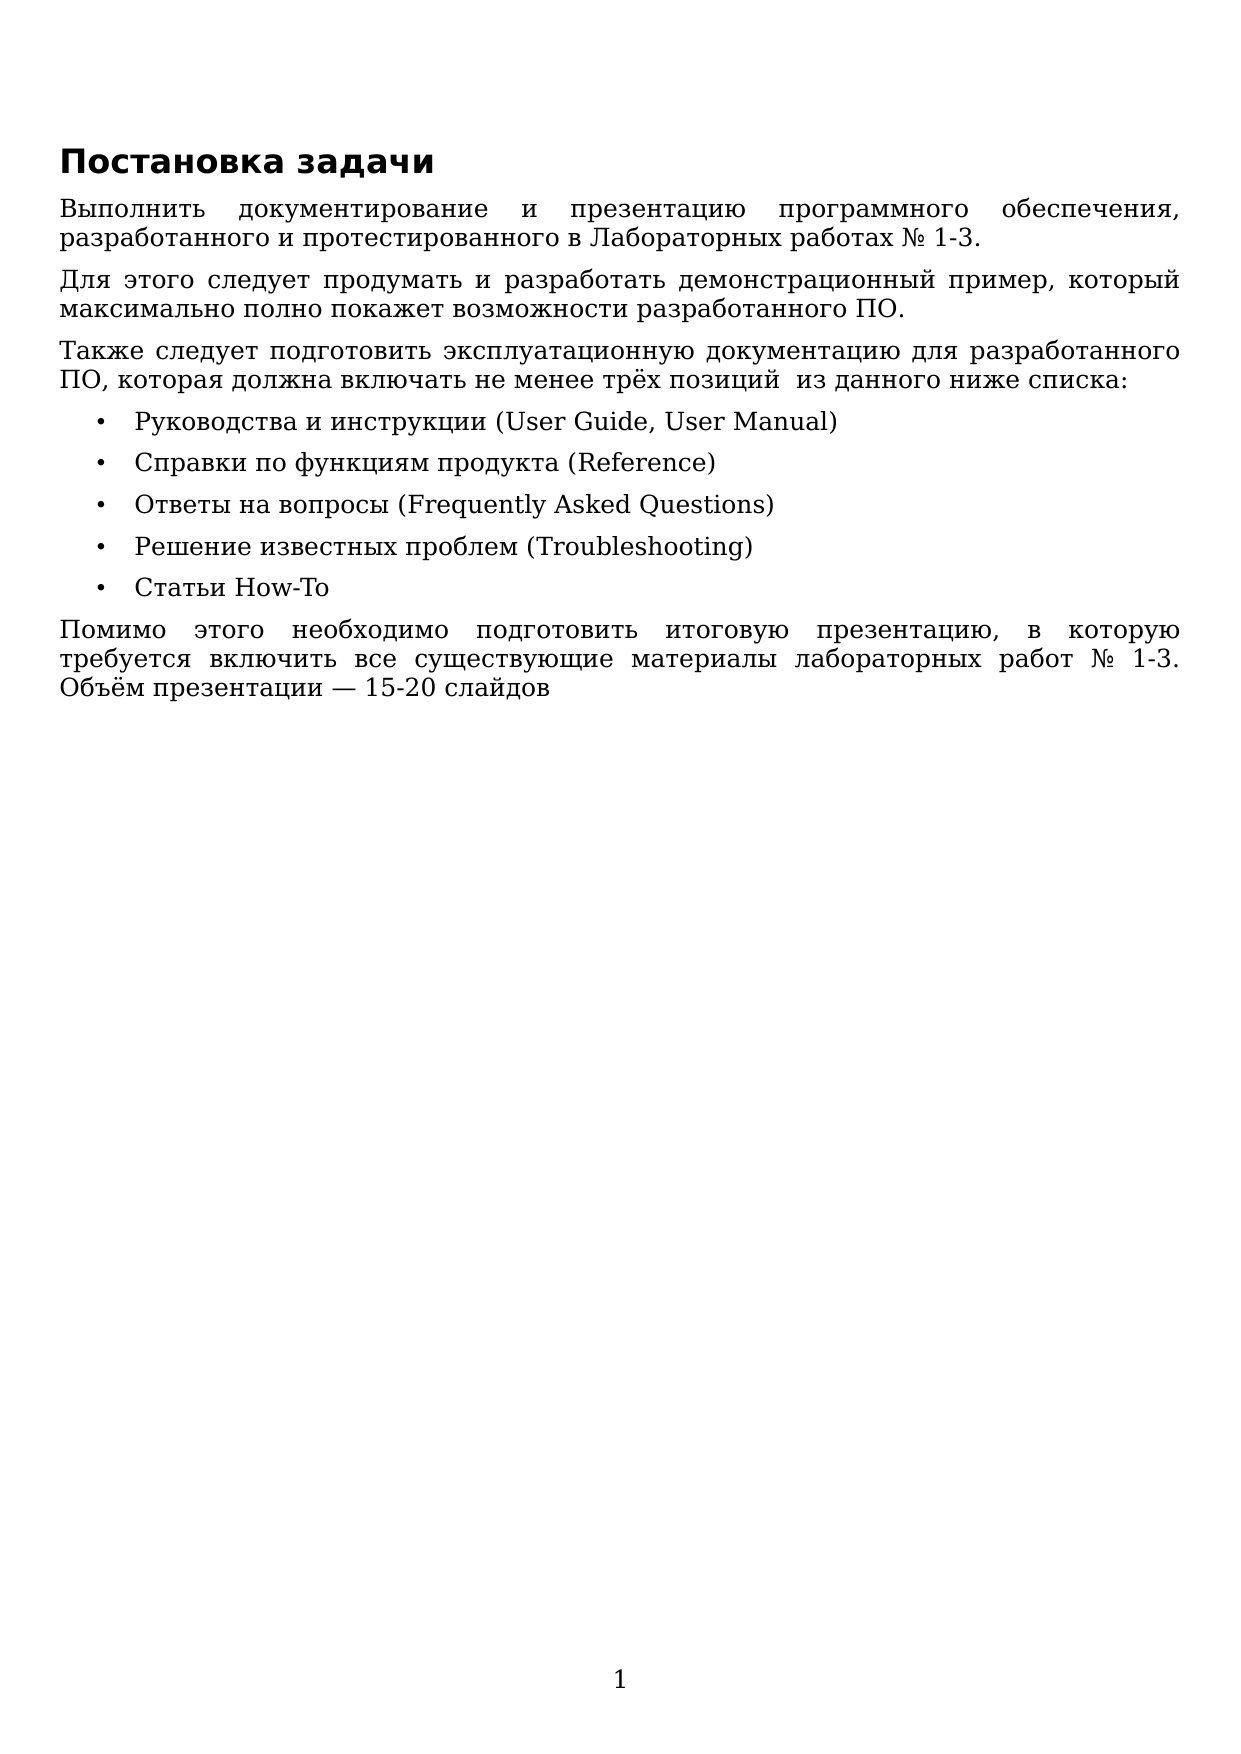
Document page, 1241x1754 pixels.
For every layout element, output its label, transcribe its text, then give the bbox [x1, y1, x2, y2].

text Помимо этого необходимо подготовить итоговую презентацию, в которую требуется включить все существующие материалы лабораторных работ № 1-3. Объём презентации — 15-20 слайдов [59, 615, 1181, 703]
subtitle Постановка задачи [59, 143, 1181, 182]
list Руководства и инструкции (User Guide, User Manual) [97, 407, 1181, 436]
list Справки по функциям продукта (Reference) [97, 448, 1181, 478]
list Статьи How-To [97, 573, 1181, 603]
list Решение известных проблем (Troubleshooting) [97, 532, 1181, 561]
text Для этого следует продумать и разработать демонстрационный пример, который максимально полно покажет возможности разработанного ПО. [59, 265, 1181, 323]
text Выполнить документирование и презентацию программного обеспечения, разработанного и протестированного в Лабораторных работах № 1-3. [59, 194, 1181, 253]
list Ответы на вопросы (Frequently Asked Questions) [97, 490, 1181, 519]
text Также следует подготовить эксплуатационную документацию для разработанного ПО, которая должна включать не менее трёх позиций из данного ниже списка: [59, 336, 1181, 394]
